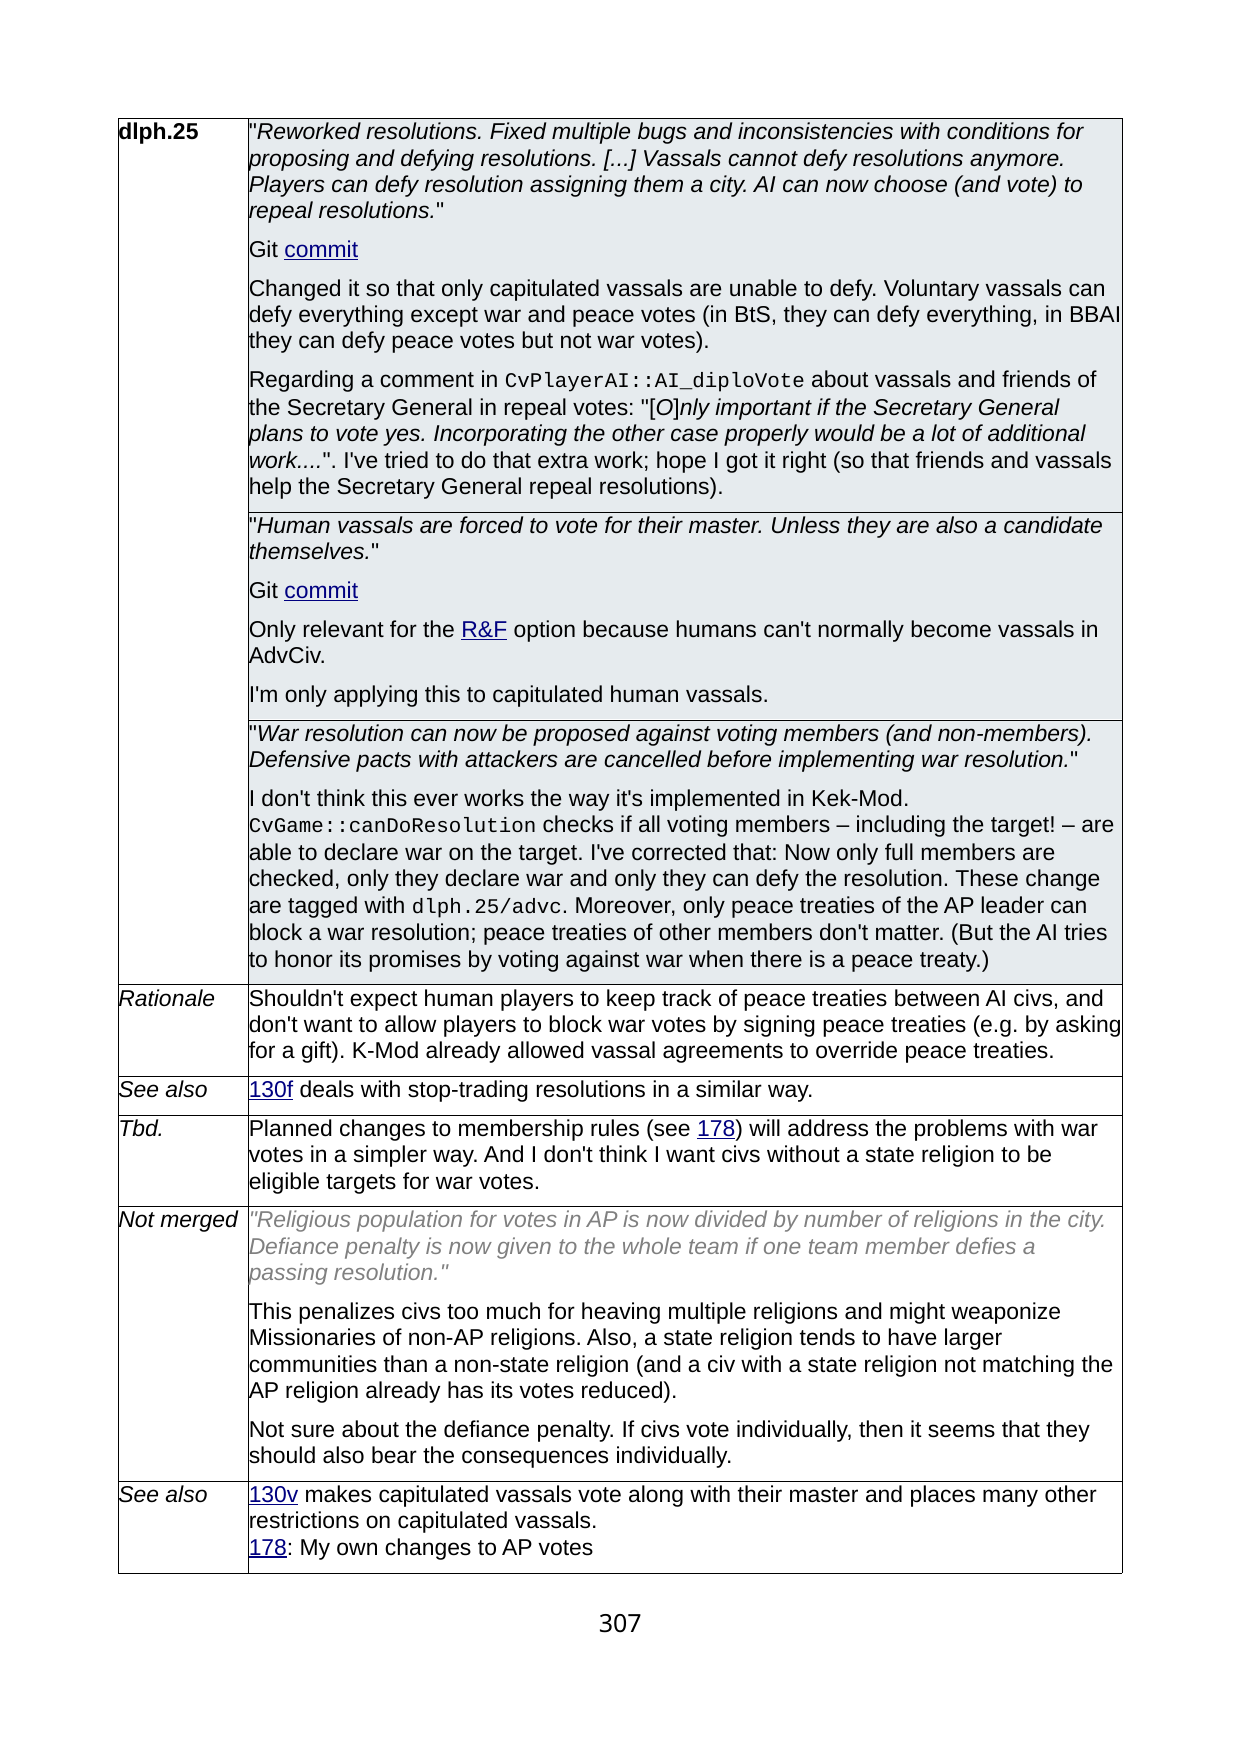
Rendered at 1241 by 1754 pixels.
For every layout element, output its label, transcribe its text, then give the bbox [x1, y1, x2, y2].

table_cell Planned changes to membership rules (see 178) will address the problems with war votes in a simpler way. And I don't think I want civs without a state religion to be eligible targets for war votes. [249, 1116, 1122, 1206]
table_cell 130f deals with stop-trading resolutions in a similar way. [249, 1077, 1122, 1115]
table_cell Shouldn't expect human players to keep track of peace treaties between AI civs, and don't want to allow players to block war votes by signing peace treaties (e.g. by asking for a gift). K-Mod already allowed vassal agreements to override peace treaties. [249, 985, 1122, 1076]
table_cell See also [119, 1482, 248, 1572]
table_cell "Human vassals are forced to vote for their master. Unless they are also a candidate themselves." Git commit Only relevant for the R&F option because humans can't normally become vassals in AdvCiv. I'm only applying this to capitulated human vassals. [249, 513, 1122, 719]
table_cell Rationale [119, 985, 248, 1076]
table_cell "War resolution can now be proposed against voting members (and non-members). Defensive pacts with attackers are cancelled before implementing war resolution." I don't think this ever works the way it's implemented in Kek-Mod. CvGame::canDoResolution checks if all voting members – including the target! – are able to declare war on the target. I've corrected that: Now only full members are checked, only they declare war and only they can defy the resolution. These change are tagged with dlph.25/advc. Moreover, only peace treaties of the AP leader can block a war resolution; peace treaties of other members don't matter. (But the AI tries to honor its promises by voting against war when there is a peace treaty.) [249, 721, 1122, 984]
table_cell Tbd. [119, 1116, 248, 1206]
table_cell See also [119, 1077, 248, 1115]
table_cell dlph.25 [119, 119, 248, 984]
table_cell 130v makes capitulated vassals vote along with their master and places many other restrictions on capitulated vassals. 178: My own changes to AP votes [249, 1482, 1122, 1572]
table_cell Not merged [119, 1207, 248, 1481]
table_cell "Religious population for votes in AP is now divided by number of religions in the city. Defiance penalty is now given to the whole team if one team member defies a passing resolution." This penalizes civs too much for heaving multiple religions and might weaponize Missionaries of non-AP religions. Also, a state religion tends to have larger communities than a non-state religion (and a civ with a state religion not matching the AP religion already has its votes reduced). Not sure about the defiance penalty. If civs vote individually, then it seems that they should also bear the consequences individually. [249, 1207, 1122, 1481]
table_cell "Reworked resolutions. Fixed multiple bugs and inconsistencies with conditions for proposing and defying resolutions. [...] Vassals cannot defy resolutions anymore. Players can defy resolution assigning them a city. AI can now choose (and vote) to repeal resolutions." Git commit Changed it so that only capitulated vassals are unable to defy. Voluntary vassals can defy everything except war and peace votes (in BtS, they can defy everything, in BBAI they can defy peace votes but not war votes). Regarding a comment in CvPlayerAI::AI_diploVote about vassals and friends of the Secretary General in repeal votes: "[O]nly important if the Secretary General plans to vote yes. Incorporating the other case properly would be a lot of additional work....". I've tried to do that extra work; hope I got it right (so that friends and vassals help the Secretary General repeal resolutions). [249, 119, 1122, 512]
